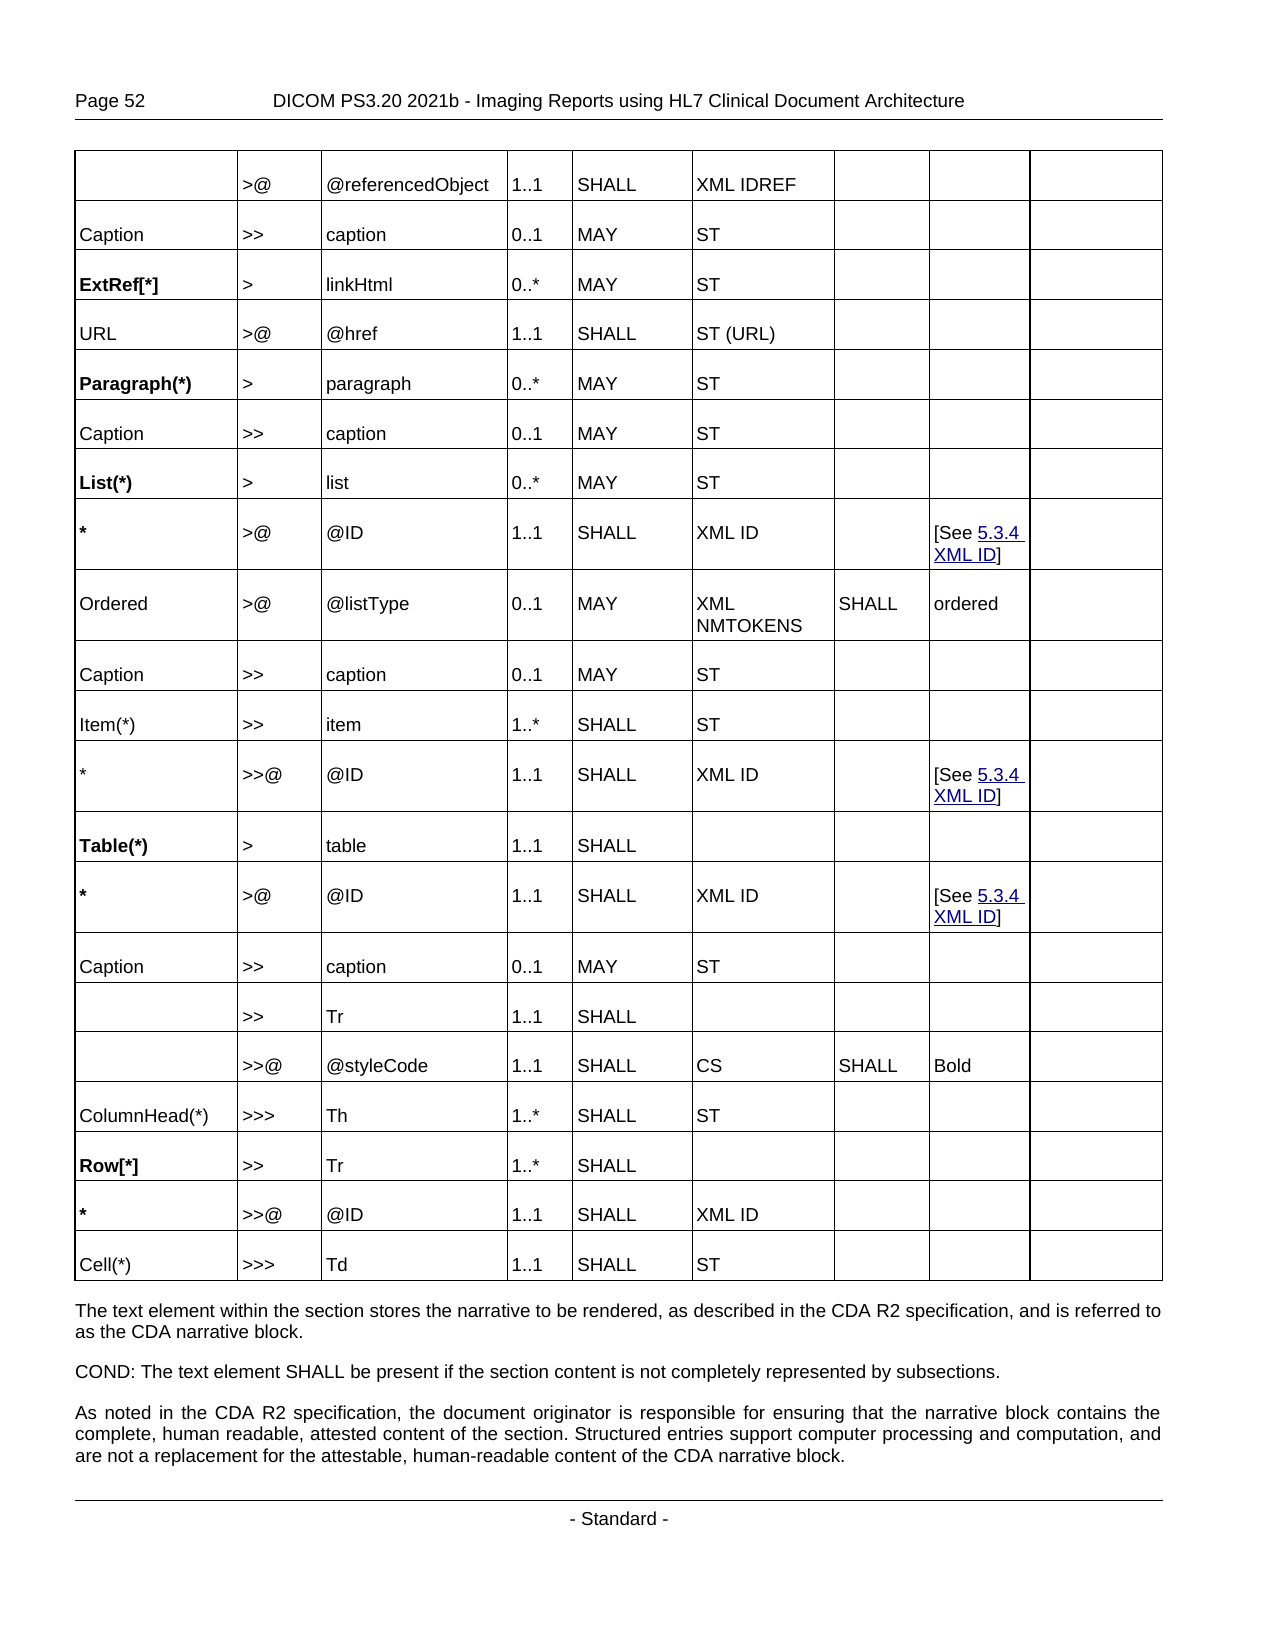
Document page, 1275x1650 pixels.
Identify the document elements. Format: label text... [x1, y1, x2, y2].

table_cell >>@ [238, 1181, 321, 1230]
table_cell Caption [76, 641, 237, 690]
table_cell 1..1 [508, 862, 572, 932]
table_cell MAY [573, 449, 692, 498]
table_cell SHALL [573, 1181, 692, 1230]
text As noted in the CDA R2 specification, the document originator is responsible for ensuring that the narrative block contains the complete, human readable, attested content of the section. Structured entries support computer processing and computation, and are not a replacement for the attestable, human-readable content of the CDA narrative block. [75, 1402, 1162, 1466]
table_cell [930, 691, 1029, 740]
table_cell [1031, 300, 1162, 349]
table_cell SHALL [573, 812, 692, 861]
table_cell >> [238, 983, 321, 1031]
table_cell [835, 812, 929, 861]
table_cell [835, 1132, 929, 1180]
table_cell MAY [573, 400, 692, 448]
table_cell @styleCode [322, 1032, 507, 1081]
table_cell SHALL [573, 1032, 692, 1081]
table_cell [835, 983, 929, 1031]
table_cell ordered [930, 570, 1029, 640]
table_cell XML NMTOKENS [693, 570, 834, 640]
table_cell >@ [238, 300, 321, 349]
table_cell * [76, 862, 237, 932]
table_cell SHALL [573, 741, 692, 811]
table_cell > [238, 350, 321, 398]
table_cell caption [322, 933, 507, 982]
table_cell [930, 1082, 1029, 1131]
table_cell [835, 151, 929, 200]
table_cell >@ [238, 499, 321, 569]
table_cell caption [322, 201, 507, 249]
table_cell 1..1 [508, 741, 572, 811]
table_cell list [322, 449, 507, 498]
table_cell 1..1 [508, 1181, 572, 1230]
table_cell link​Html [322, 250, 507, 299]
table_cell [930, 933, 1029, 982]
table_cell >> [238, 1132, 321, 1180]
table_cell [1031, 201, 1162, 249]
table_cell Ordered [76, 570, 237, 640]
table_cell paragraph [322, 350, 507, 398]
table_cell [1031, 499, 1162, 569]
table_cell table [322, 812, 507, 861]
table_cell 0..1 [508, 933, 572, 982]
table_cell Bold [930, 1032, 1029, 1081]
table_cell [835, 400, 929, 448]
table_cell [1031, 641, 1162, 690]
table_cell caption [322, 641, 507, 690]
table_cell [76, 1032, 237, 1081]
table_cell ST [693, 933, 834, 982]
table_cell SHALL [573, 983, 692, 1031]
table_cell @listType [322, 570, 507, 640]
table_cell > [238, 812, 321, 861]
table_cell [1031, 1181, 1162, 1230]
table_cell MAY [573, 641, 692, 690]
table_cell >> [238, 400, 321, 448]
table_cell 0..1 [508, 201, 572, 249]
table_cell [835, 691, 929, 740]
table_cell MAY [573, 570, 692, 640]
table_cell >> [238, 201, 321, 249]
table_cell [See 5.3.4 XML ID] [930, 741, 1029, 811]
table_cell [1031, 350, 1162, 398]
table_cell ST [693, 1231, 834, 1280]
table_cell 1..1 [508, 1032, 572, 1081]
table_cell [930, 449, 1029, 498]
table_cell Tr [322, 983, 507, 1031]
table_cell >> [238, 933, 321, 982]
table_cell [930, 151, 1029, 200]
table_cell caption [322, 400, 507, 448]
table_cell * [76, 499, 237, 569]
table_cell 0..1 [508, 641, 572, 690]
table_cell 1..1 [508, 1231, 572, 1280]
table_cell [930, 983, 1029, 1031]
table_cell [835, 499, 929, 569]
table_cell [930, 1132, 1029, 1180]
table_cell ST [693, 400, 834, 448]
table_cell [1031, 1132, 1162, 1180]
table_cell [835, 862, 929, 932]
table_cell Th [322, 1082, 507, 1131]
table_cell SHALL [573, 1132, 692, 1180]
table_cell [1031, 400, 1162, 448]
table_cell ST [693, 691, 834, 740]
table_cell Table(*) [76, 812, 237, 861]
table_cell SHALL [573, 1231, 692, 1280]
text COND: The text element SHALL be present if the section content is not completely represented by subsections. [75, 1361, 1162, 1383]
table_cell ST (URL) [693, 300, 834, 349]
table_cell >>@ [238, 741, 321, 811]
table_cell 1..* [508, 1082, 572, 1131]
table_cell Column​Head(*) [76, 1082, 237, 1131]
table_cell XML ID [693, 862, 834, 932]
table_cell Paragraph(*) [76, 350, 237, 398]
table_cell Td [322, 1231, 507, 1280]
table_cell Caption [76, 400, 237, 448]
table_cell 0..1 [508, 570, 572, 640]
table_cell 1..1 [508, 499, 572, 569]
table_cell List(*) [76, 449, 237, 498]
table_cell Row[*] [76, 1132, 237, 1180]
table_cell 0..* [508, 449, 572, 498]
table_cell 1..* [508, 691, 572, 740]
table_cell [See 5.3.4 XML ID] [930, 862, 1029, 932]
table_cell [930, 350, 1029, 398]
table_cell [1031, 933, 1162, 982]
table_cell 0..* [508, 250, 572, 299]
table_cell 1..1 [508, 151, 572, 200]
table_cell [835, 250, 929, 299]
table_cell XML IDREF [693, 151, 834, 200]
table_cell [1031, 250, 1162, 299]
table_cell [693, 812, 834, 861]
table_cell SHALL [573, 300, 692, 349]
table_cell MAY [573, 350, 692, 398]
table_cell [1031, 1082, 1162, 1131]
table_cell >> [238, 691, 321, 740]
table_cell [930, 1231, 1029, 1280]
table_cell CS [693, 1032, 834, 1081]
table_cell 1..1 [508, 983, 572, 1031]
table_cell [835, 741, 929, 811]
table_cell 1..1 [508, 812, 572, 861]
table_cell [76, 983, 237, 1031]
table_cell ST [693, 350, 834, 398]
table_cell [930, 300, 1029, 349]
table_cell [835, 933, 929, 982]
table_cell [1031, 741, 1162, 811]
table_cell [930, 812, 1029, 861]
table_cell >@ [238, 862, 321, 932]
table_cell URL [76, 300, 237, 349]
table_cell @ID [322, 741, 507, 811]
table_cell [1031, 691, 1162, 740]
table_cell [835, 1082, 929, 1131]
table_cell @referencedObject [322, 151, 507, 200]
table_cell >@ [238, 570, 321, 640]
table_cell [835, 449, 929, 498]
table_cell [835, 350, 929, 398]
table_cell Cell(*) [76, 1231, 237, 1280]
table_cell SHALL [573, 151, 692, 200]
table_cell [835, 1181, 929, 1230]
table_cell SHALL [573, 499, 692, 569]
table_cell [835, 1231, 929, 1280]
table_cell @ID [322, 499, 507, 569]
table_cell ST [693, 250, 834, 299]
table_cell XML ID [693, 499, 834, 569]
table_cell [See 5.3.4 XML ID] [930, 499, 1029, 569]
table_cell >@ [238, 151, 321, 200]
table_cell > [238, 250, 321, 299]
table_cell [1031, 570, 1162, 640]
table_cell Item(*) [76, 691, 237, 740]
table_cell [930, 250, 1029, 299]
table_cell [1031, 1032, 1162, 1081]
table_cell SHALL [835, 1032, 929, 1081]
table_cell Caption [76, 201, 237, 249]
table_cell MAY [573, 201, 692, 249]
table_cell >>@ [238, 1032, 321, 1081]
table_cell MAY [573, 933, 692, 982]
table_cell ST [693, 1082, 834, 1131]
table_cell MAY [573, 250, 692, 299]
table_cell [693, 1132, 834, 1180]
table_cell [930, 400, 1029, 448]
table_cell [1031, 983, 1162, 1031]
table_cell [1031, 812, 1162, 861]
table_cell * [76, 1181, 237, 1230]
table_cell XML ID [693, 741, 834, 811]
table_cell ST [693, 641, 834, 690]
table_cell Tr [322, 1132, 507, 1180]
table_cell SHALL [573, 691, 692, 740]
table_cell 0..* [508, 350, 572, 398]
table_cell [835, 300, 929, 349]
text The text element within the section stores the narrative to be rendered, as described in the CDA R2 specification, and is referred to as the CDA narrative block. [75, 1299, 1162, 1343]
table_cell [693, 983, 834, 1031]
table_cell Ext​Ref[*] [76, 250, 237, 299]
table_cell @ID [322, 1181, 507, 1230]
table_cell [835, 201, 929, 249]
table_cell >>> [238, 1082, 321, 1131]
table_cell [1031, 1231, 1162, 1280]
table_cell [1031, 862, 1162, 932]
table_cell > [238, 449, 321, 498]
table_cell 0..1 [508, 400, 572, 448]
table_cell [835, 641, 929, 690]
table_cell >> [238, 641, 321, 690]
table_cell * [76, 741, 237, 811]
table_cell XML ID [693, 1181, 834, 1230]
table_cell [1031, 449, 1162, 498]
table_cell SHALL [835, 570, 929, 640]
table_cell item [322, 691, 507, 740]
table_cell [930, 641, 1029, 690]
table_cell 1..1 [508, 300, 572, 349]
table_cell [76, 151, 237, 200]
table_cell [930, 1181, 1029, 1230]
table_cell Caption [76, 933, 237, 982]
table_cell @href [322, 300, 507, 349]
table_cell >>> [238, 1231, 321, 1280]
table_cell SHALL [573, 1082, 692, 1131]
table_cell [1031, 151, 1162, 200]
table_cell ST [693, 201, 834, 249]
table_cell [930, 201, 1029, 249]
table_cell SHALL [573, 862, 692, 932]
table_cell @ID [322, 862, 507, 932]
table_cell ST [693, 449, 834, 498]
table_cell 1..* [508, 1132, 572, 1180]
